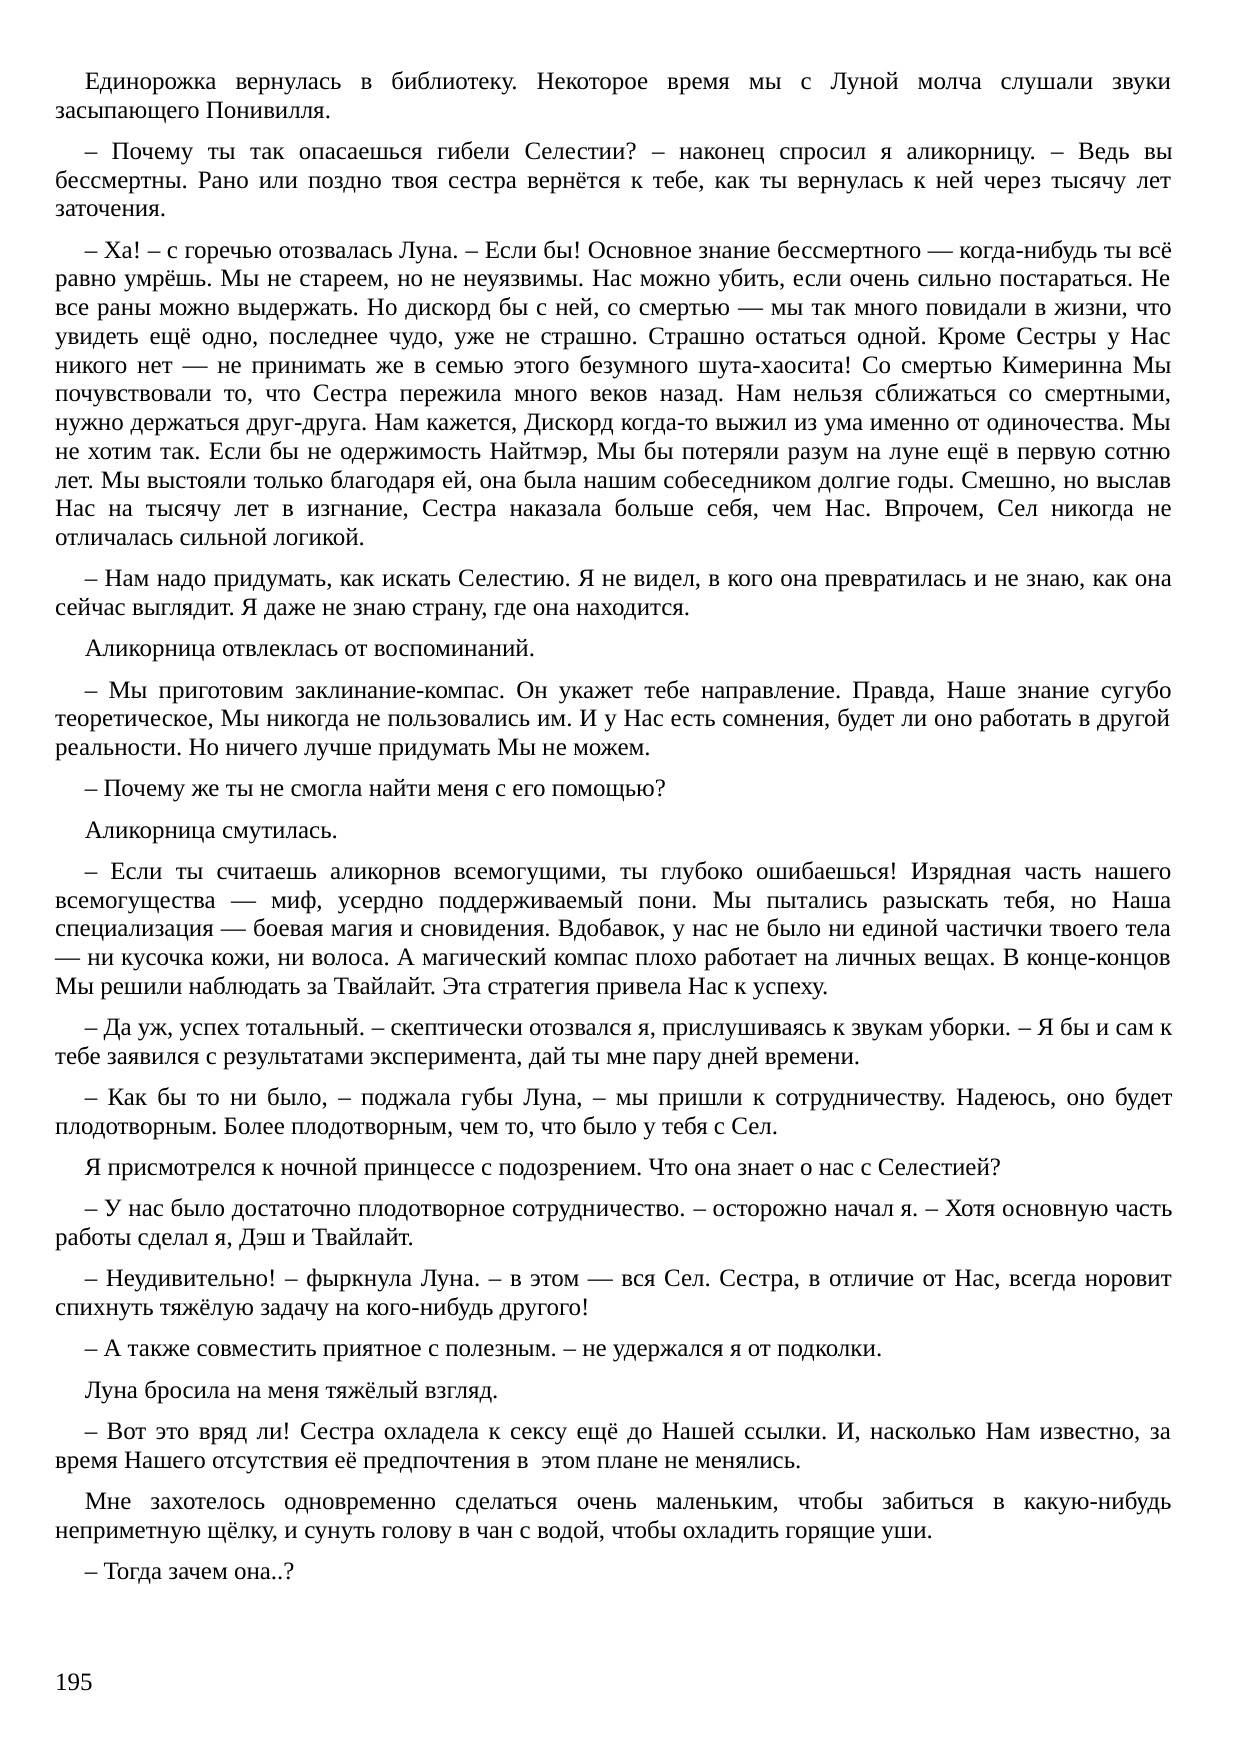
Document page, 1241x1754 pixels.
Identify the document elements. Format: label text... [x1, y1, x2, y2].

text – Да уж, успех тотальный. – скептически отозвался я, прислушиваясь к звукам уборки. – Я бы и сам к тебе заявился с результатами эксперимента, дай ты мне пару дней времени. [55, 1012, 1173, 1070]
text – Неудивительно! – фыркнула Луна. – в этом — вся Сел. Сестра, в отличие от Нас, всегда норовит спихнуть тяжёлую задачу на кого-нибудь другого! [55, 1263, 1173, 1321]
text – Ха! – с горечью отозвалась Луна. – Если бы! Основное знание бессмертного — когда-нибудь ты всё равно умрёшь. Мы не стареем, но не неуязвимы. Нас можно убить, если очень сильно постараться. Не все раны можно выдержать. Но дискорд бы с ней, со смертью — мы так много повидали в жизни, что увидеть ещё одно, последнее чудо, уже не страшно. Страшно остаться одной. Кроме Сестры у Нас никого нет — не принимать же в семью этого безумного шута-хаосита! Со смертью Кимеринна Мы почувствовали то, что Сестра пережила много веков назад. Нам нельзя сближаться со смертными, нужно держаться друг-друга. Нам кажется, Дискорд когда-то выжил из ума именно от одиночества. Мы не хотим так. Если бы не одержимость Найтмэр, Мы бы потеряли разум на луне ещё в первую сотню лет. Мы выстояли только благодаря ей, она была нашим собеседником долгие годы. Смешно, но выслав Нас на тысячу лет в изгнание, Сестра наказала больше себя, чем Нас. Впрочем, Сел никогда не отличалась сильной логикой. [55, 235, 1173, 551]
text Луна бросила на меня тяжёлый взгляд. [55, 1375, 1173, 1403]
text – Вот это вряд ли! Сестра охладела к сексу ещё до Нашей ссылки. И, насколько Нам известно, за время Нашего отсутствия её предпочтения в этом плане не менялись. [55, 1416, 1173, 1473]
text – Мы приготовим заклинание-компас. Он укажет тебе направление. Правда, Наше знание сугубо теоретическое, Мы никогда не пользовались им. И у Нас есть сомнения, будет ли оно работать в другой реальности. Но ничего лучше придумать Мы не можем. [55, 675, 1173, 761]
text Единорожка вернулась в библиотеку. Некоторое время мы с Луной молча слушали звуки засыпающего Понивилля. [55, 66, 1173, 123]
text – У нас было достаточно плодотворное сотрудничество. – осторожно начал я. – Хотя основную часть работы сделал я, Дэш и Твайлайт. [55, 1193, 1173, 1251]
text – А также совместить приятное с полезным. – не удержался я от подколки. [55, 1333, 1173, 1362]
text Я присмотрелся к ночной принцессе с подозрением. Что она знает о нас с Селестией? [55, 1152, 1173, 1181]
text – Как бы то ни было, – поджала губы Луна, – мы пришли к сотрудничеству. Надеюсь, оно будет плодотворным. Более плодотворным, чем то, что было у тебя с Сел. [55, 1082, 1173, 1140]
text – Почему же ты не смогла найти меня с его помощью? [55, 773, 1173, 802]
text – Если ты считаешь аликорнов всемогущими, ты глубоко ошибаешься! Изрядная часть нашего всемогущества — миф, усердно поддерживаемый пони. Мы пытались разыскать тебя, но Наша специализация — боевая магия и сновидения. Вдобавок, у нас не было ни единой частички твоего тела — ни кусочка кожи, ни волоса. А магический компас плохо работает на личных вещах. В конце-концов Мы решили наблюдать за Твайлайт. Эта стратегия привела Нас к успеху. [55, 856, 1173, 1000]
text Аликорница смутилась. [55, 815, 1173, 843]
text – Тогда зачем она..? [55, 1556, 1173, 1585]
text Мне захотелось одновременно сделаться очень маленьким, чтобы забиться в какую-нибудь неприметную щёлку, и сунуть голову в чан с водой, чтобы охладить горящие уши. [55, 1486, 1173, 1543]
text – Нам надо придумать, как искать Селестию. Я не видел, в кого она превратилась и не знаю, как она сейчас выглядит. Я даже не знаю страну, где она находится. [55, 563, 1173, 621]
text Аликорница отвлеклась от воспоминаний. [55, 633, 1173, 662]
text – Почему ты так опасаешься гибели Селестии? – наконец спросил я аликорницу. – Ведь вы бессмертны. Рано или поздно твоя сестра вернётся к тебе, как ты вернулась к ней через тысячу лет заточения. [55, 136, 1173, 222]
